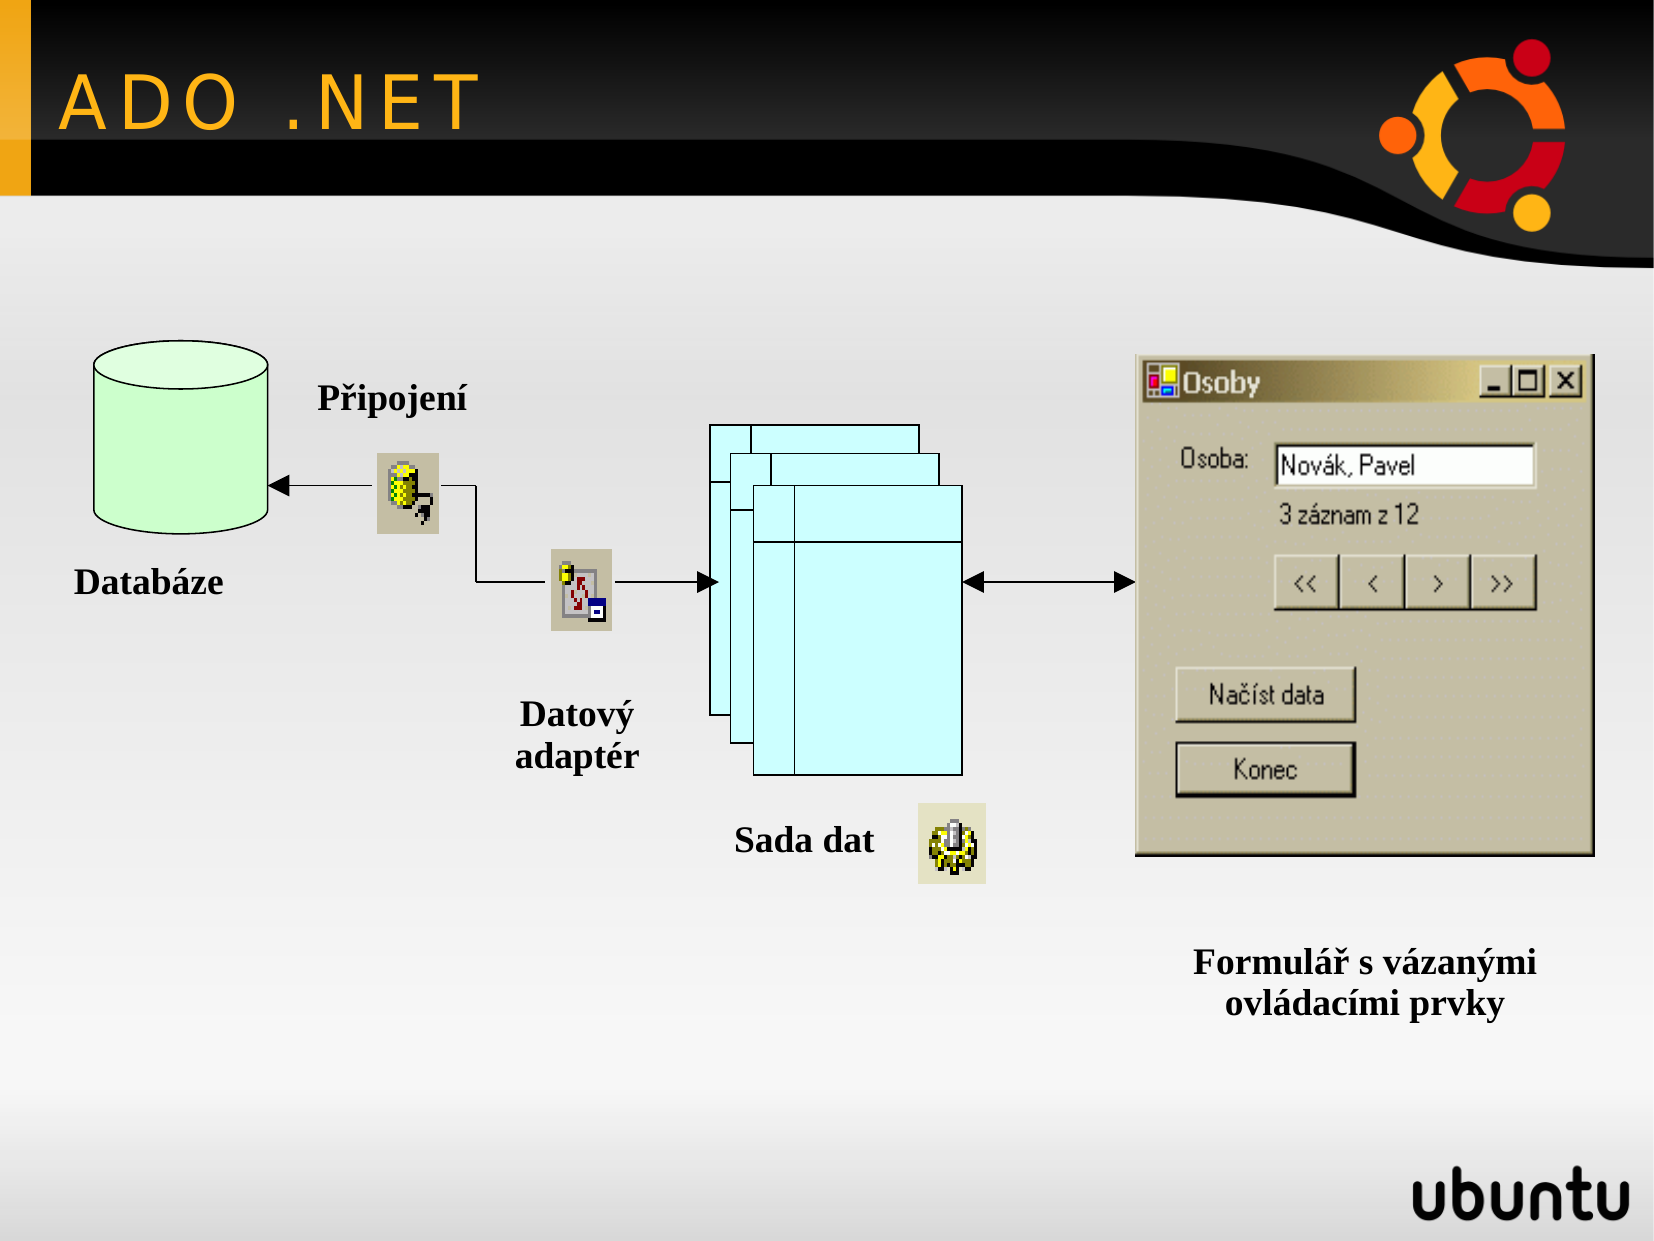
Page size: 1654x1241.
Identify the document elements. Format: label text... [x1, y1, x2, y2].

text_box Datový adaptér [455, 614, 699, 856]
text_box Formulář s vázanými ovládacími prvky [1122, 885, 1609, 1079]
text_box [93, 366, 268, 533]
text_box Připojení [302, 324, 546, 470]
text_box [710, 425, 963, 776]
picture [0, 0, 1654, 1241]
text_box Sada dat [719, 791, 963, 888]
title ADO .NET [59, 36, 1270, 171]
text_box Databáze [59, 533, 303, 631]
